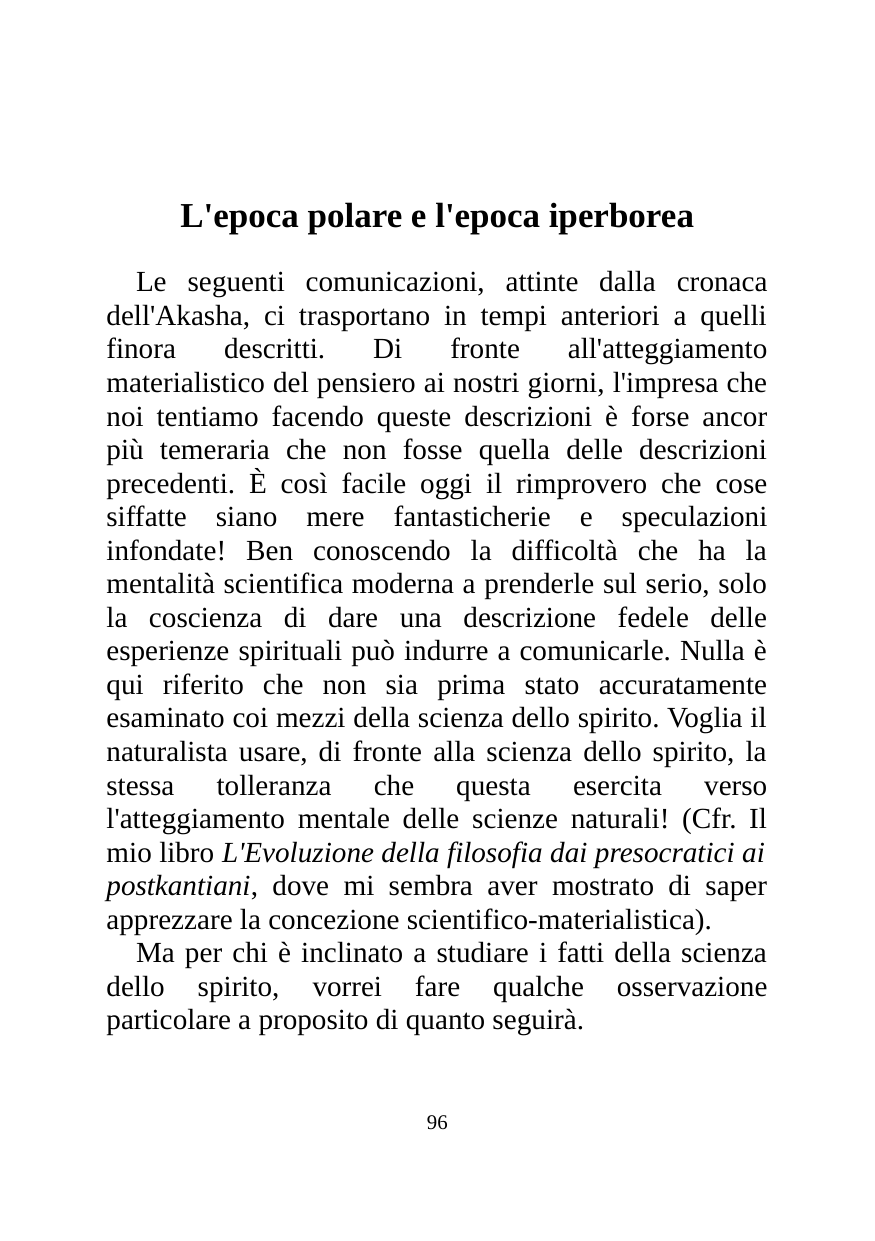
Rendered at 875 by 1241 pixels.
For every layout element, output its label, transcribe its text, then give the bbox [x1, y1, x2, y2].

subtitle L'epoca polare e l'epoca iperborea [106, 195, 768, 235]
text Le seguenti comunicazioni, attinte dalla cronaca dell'Akasha, ci trasportano in tempi anteriori a quelli finora descritti. Di fronte all'atteggiamento materialistico del pensiero ai nostri giorni, l'impresa che noi tentiamo facendo queste descrizioni è forse ancor più temeraria che non fosse quella delle descrizioni precedenti. È così facile oggi il rimprovero che cose siffatte siano mere fantasticherie e speculazioni infondate! Ben conoscendo la difficoltà che ha la mentalità scientifica moderna a prenderle sul serio, solo la coscienza di dare una descrizione fedele delle esperienze spirituali può indurre a comunicarle. Nulla è qui riferito che non sia prima stato accuratamente esaminato coi mezzi della scienza dello spirito. Voglia il naturalista usare, di fronte alla scienza dello spirito, la stessa tolleranza che questa esercita verso l'atteggiamento mentale delle scienze naturali! (Cfr. Il mio libro L'Evoluzione della filosofia dai presocratici ai postkantiani, dove mi sembra aver mostrato di saper apprezzare la concezione scientifico-materialistica). [106, 264, 768, 935]
text Ma per chi è inclinato a studiare i fatti della scienza dello spirito, vorrei fare qualche osservazione particolare a proposito di quanto seguirà. [106, 935, 768, 1036]
